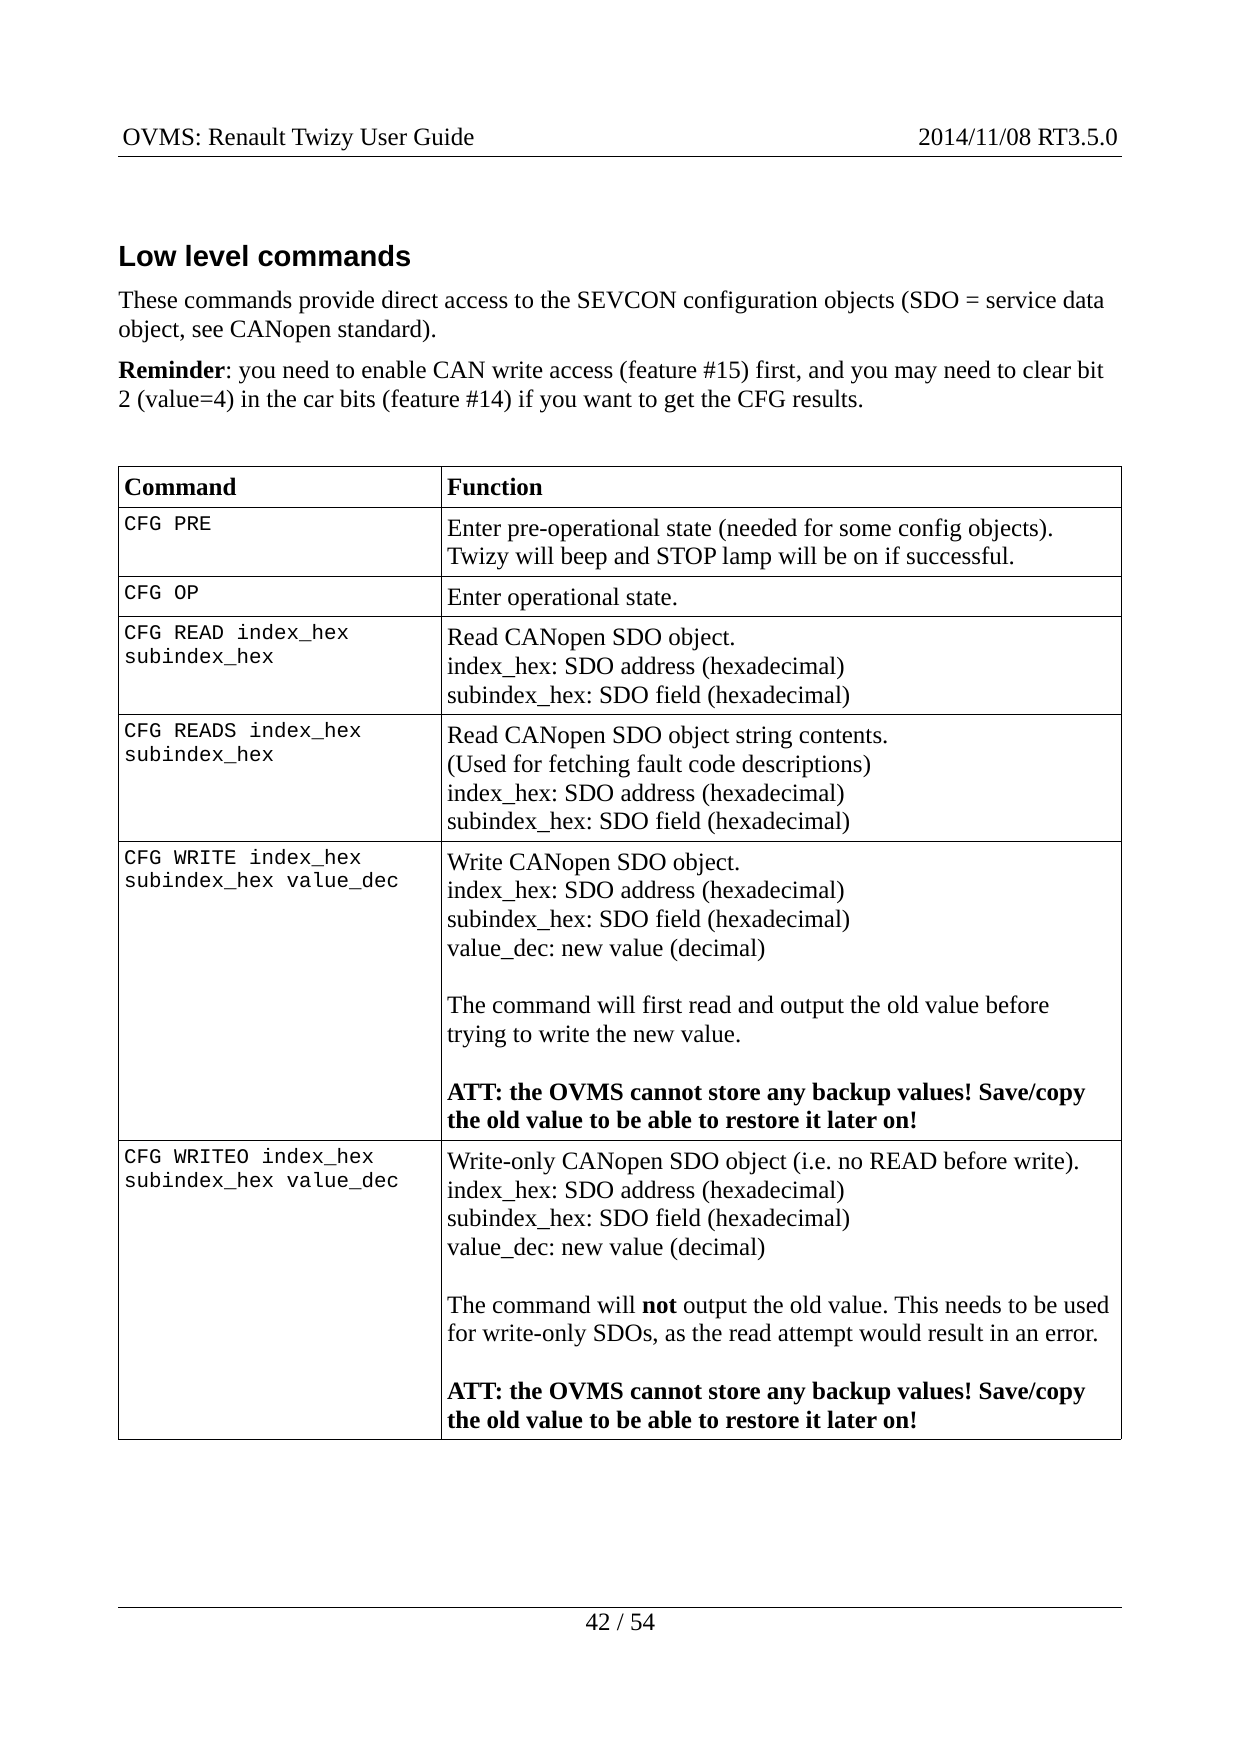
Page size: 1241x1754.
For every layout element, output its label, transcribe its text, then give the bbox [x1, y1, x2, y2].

table_cell CFG PRE [119, 508, 441, 576]
table_header Function [442, 467, 1121, 507]
text Reminder: you need to enable CAN write access (feature #15) first, and you may need to clear bit 2 (value=4) in the car bits (feature #14) if you want to get the CFG results. [118, 355, 1122, 412]
table_cell Enter operational state. [442, 577, 1121, 616]
table_header Command [119, 467, 441, 507]
table_cell Enter pre-operational state (needed for some config objects). Twizy will beep and STOP lamp will be on if successful. [442, 508, 1121, 576]
table_cell CFG WRITE index_hex subindex_hex value_dec [119, 842, 441, 1140]
table_cell CFG READ index_hex subindex_hex [119, 617, 441, 714]
subtitle Low level commands [118, 239, 1122, 272]
table_cell Read CANopen SDO object. index_hex: SDO address (hexadecimal) subindex_hex: SDO field (hexadecimal) [442, 617, 1121, 714]
table_cell Write CANopen SDO object. index_hex: SDO address (hexadecimal) subindex_hex: SDO field (hexadecimal) value_dec: new value (decimal) The command will first read and output the old value before trying to write the new value. ATT: the OVMS cannot store any backup values! Save/copy the old value to be able to restore it later on! [442, 842, 1121, 1140]
table_cell CFG WRITEO index_hex subindex_hex value_dec [119, 1141, 441, 1439]
table_cell Write-only CANopen SDO object (i.e. no READ before write). index_hex: SDO address (hexadecimal) subindex_hex: SDO field (hexadecimal) value_dec: new value (decimal) The command will not output the old value. This needs to be used for write-only SDOs, as the read attempt would result in an error. ATT: the OVMS cannot store any backup values! Save/copy the old value to be able to restore it later on! [442, 1141, 1121, 1439]
text These commands provide direct access to the SEVCON configuration objects (SDO = service data object, see CANopen standard). [118, 285, 1122, 342]
table_cell CFG OP [119, 577, 441, 616]
table_cell CFG READS index_hex subindex_hex [119, 715, 441, 841]
table_cell Read CANopen SDO object string contents. (Used for fetching fault code descriptions) index_hex: SDO address (hexadecimal) subindex_hex: SDO field (hexadecimal) [442, 715, 1121, 841]
